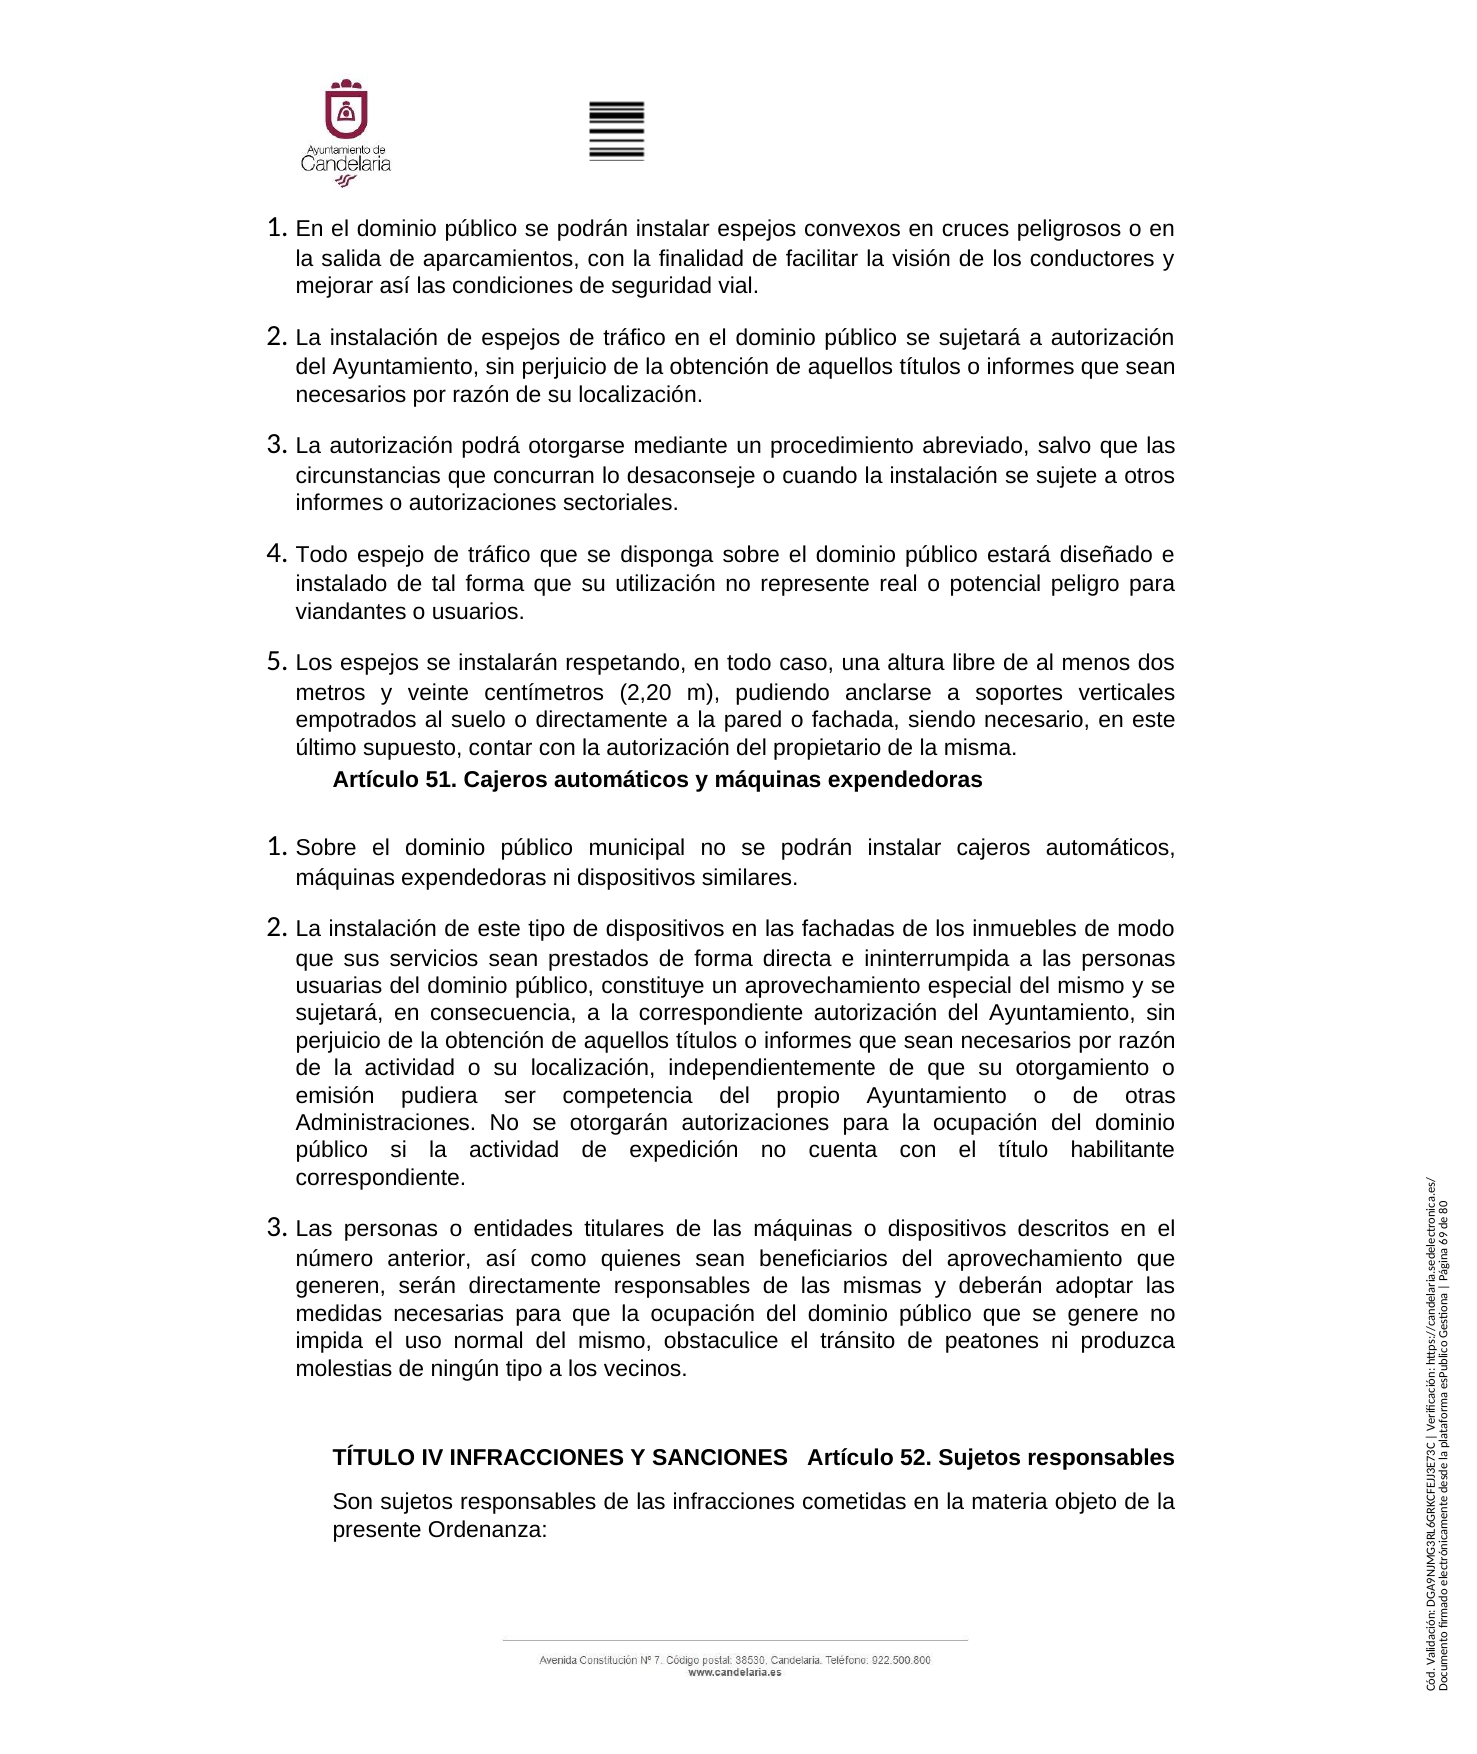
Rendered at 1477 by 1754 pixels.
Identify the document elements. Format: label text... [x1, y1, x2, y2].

subtitle TÍTULO IV INFRACCIONES Y SANCIONES Artículo 52. Sujetos responsables [332, 1443, 1183, 1470]
list La autorización podrá otorgarse mediante un procedimiento abreviado, salvo que las circunstancias que concurran lo desaconseje o cuando la instalación se sujete a otros informes o autorizaciones sectoriales. [266, 425, 1176, 516]
list Todo espejo de tráfico que se disponga sobre el dominio público estará diseñado e instalado de tal forma que su utilización no represente real o potencial peligro para viandantes o usuarios. [266, 534, 1176, 624]
list Sobre el dominio público municipal no se podrán instalar cajeros automáticos, máquinas expendedoras ni dispositivos similares. [266, 827, 1176, 890]
text Son sujetos responsables de las infracciones cometidas en la materia objeto de la presente Ordenanza: [332, 1488, 1176, 1542]
subtitle Artículo 51. Cajeros automáticos y máquinas expendedoras [332, 766, 1183, 792]
list Las personas o entidades titulares de las máquinas o dispositivos descritos en el número anterior, así como quienes sean beneficiarios del aprovechamiento que generen, serán directamente responsables de las mismas y deberán adoptar las medidas necesarias para que la ocupación del dominio público que se genere no impida el uso normal del mismo, obstaculice el tránsito de peatones ni produzca molestias de ningún tipo a los vecinos. [266, 1208, 1176, 1381]
list Los espejos se instalarán respetando, en todo caso, una altura libre de al menos dos metros y veinte centímetros (2,20 m), pudiendo anclarse a soportes verticales empotrados al suelo o directamente a la pared o fachada, siendo necesario, en este último supuesto, contar con la autorización del propietario de la misma. [266, 642, 1176, 760]
list La instalación de este tipo de dispositivos en las fachadas de los inmuebles de modo que sus servicios sean prestados de forma directa e ininterrumpida a las personas usuarias del dominio público, constituye un aprovechamiento especial del mismo y se sujetará, en consecuencia, a la correspondiente autorización del Ayuntamiento, sin perjuicio de la obtención de aquellos títulos o informes que sean necesarios por razón de la actividad o su localización, independientemente de que su otorgamiento o emisión pudiera ser competencia del propio Ayuntamiento o de otras Administraciones. No se otorgarán autorizaciones para la ocupación del dominio público si la actividad de expedición no cuenta con el título habilitante correspondiente. [266, 908, 1176, 1190]
list La instalación de espejos de tráfico en el dominio público se sujetará a autorización del Ayuntamiento, sin perjuicio de la obtención de aquellos títulos o informes que sean necesarios por razón de su localización. [266, 317, 1176, 407]
list En el dominio público se podrán instalar espejos convexos en cruces peligrosos o en la salida de aparcamientos, con la finalidad de facilitar la visión de los conductores y mejorar así las condiciones de seguridad vial. [266, 208, 1176, 298]
